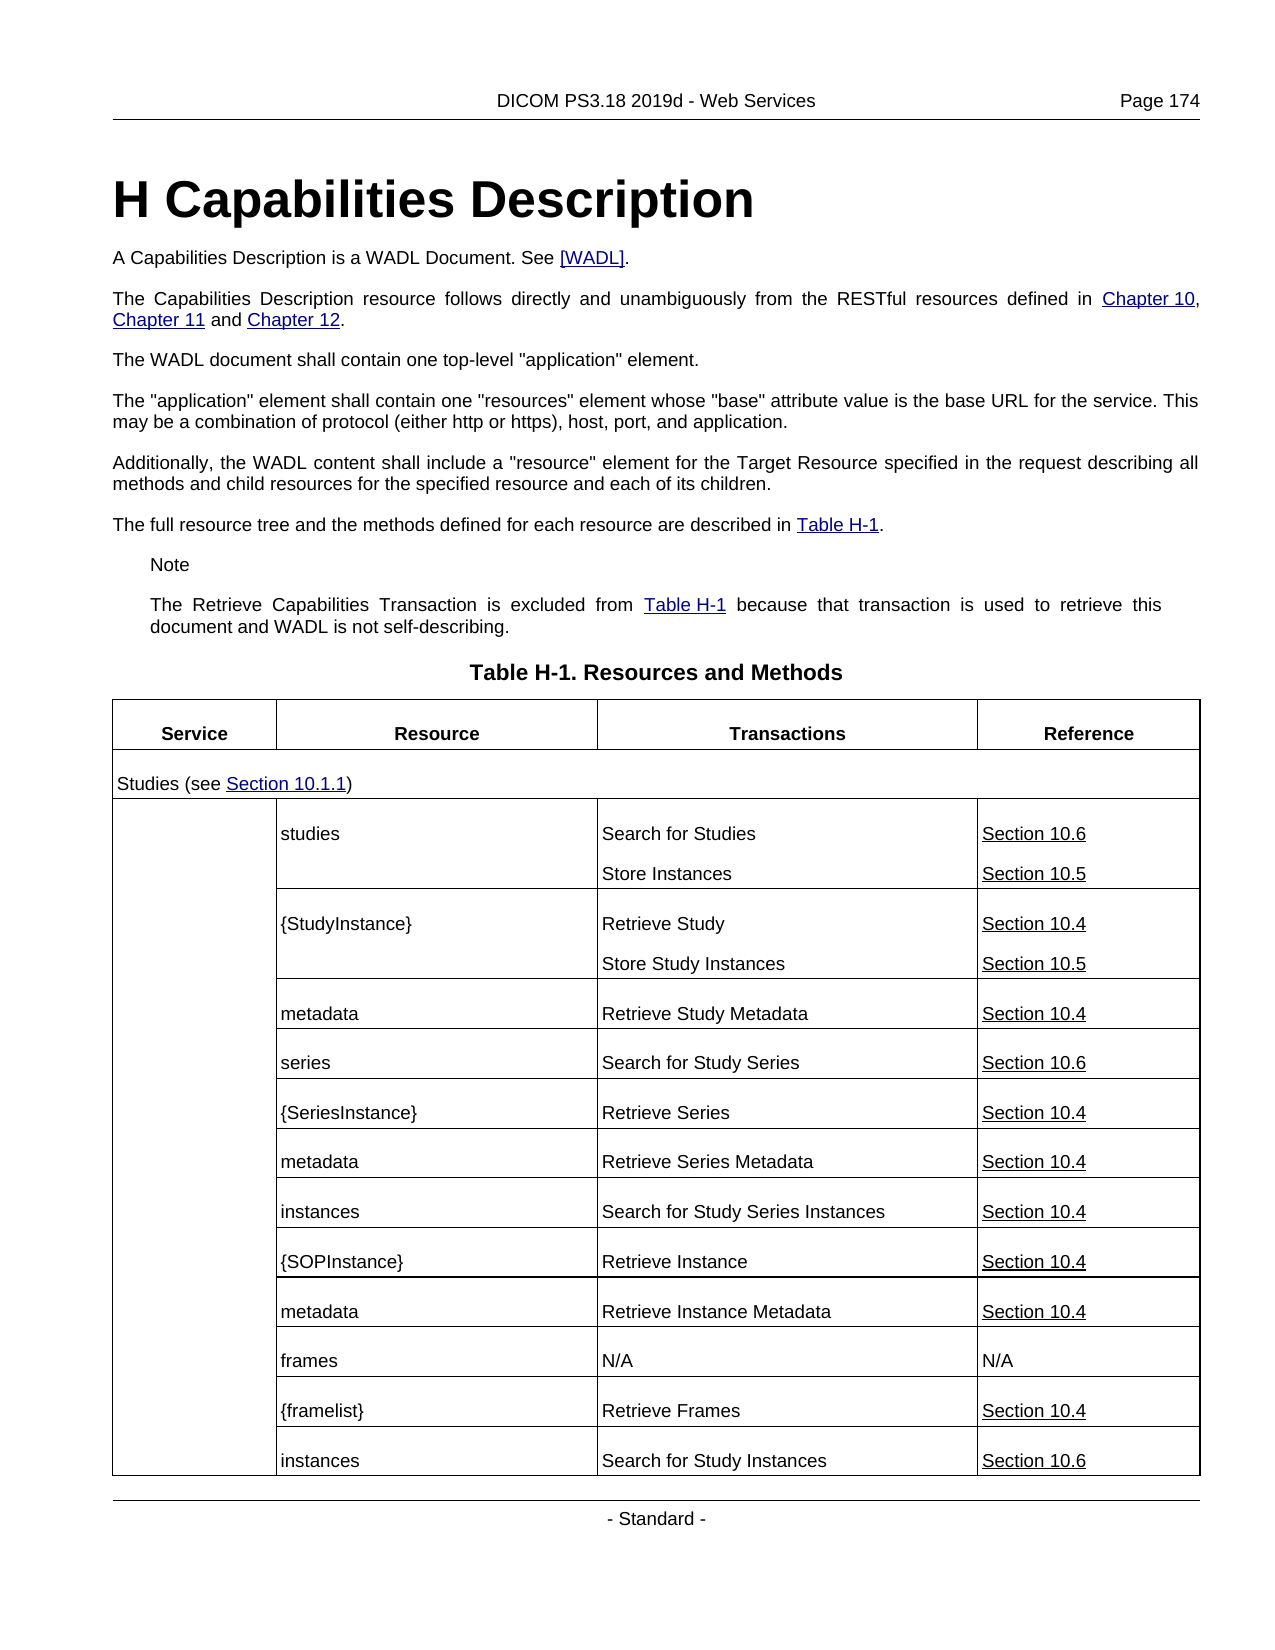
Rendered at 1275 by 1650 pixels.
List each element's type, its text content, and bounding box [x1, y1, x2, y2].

table_header Transactions [598, 700, 977, 749]
table_cell metadata [277, 1129, 597, 1177]
text The full resource tree and the methods defined for each resource are described in Table H-1. [112, 513, 1200, 535]
table_cell {SOPInstance} [277, 1228, 597, 1276]
table_cell Retrieve Instance Metadata [598, 1278, 977, 1326]
table_cell Search for Study Series [598, 1029, 977, 1078]
table_header Service [113, 700, 276, 749]
table_cell {StudyInstance} [277, 889, 597, 978]
text Note [150, 554, 1162, 575]
table_cell {framelist} [277, 1377, 597, 1426]
table_cell instances [277, 1178, 597, 1227]
table_cell Retrieve Study Metadata [598, 979, 977, 1028]
text The WADL document shall contain one top-level "application" element. [112, 349, 1200, 371]
table_header Reference [978, 700, 1199, 749]
table_cell Section 10.4 [978, 1278, 1199, 1326]
table_cell instances [277, 1427, 597, 1475]
table_cell studies [277, 799, 597, 888]
text Additionally, the WADL content shall include a "resource" element for the Target Resource specified in the request describing all methods and child resources for the specified resource and each of its children. [112, 451, 1200, 494]
table_cell Retrieve Series [598, 1079, 977, 1127]
text The Retrieve Capabilities Transaction is excluded from Table H-1 because that transaction is used to retrieve this document and WADL is not self-describing. [150, 594, 1162, 637]
table_cell Retrieve Frames [598, 1377, 977, 1426]
table_cell Section 10.4 [978, 1228, 1199, 1276]
table_cell Section 10.4 [978, 1377, 1199, 1426]
table_cell {SeriesInstance} [277, 1079, 597, 1127]
table_cell Retrieve Series Metadata [598, 1129, 977, 1177]
table_cell frames [277, 1327, 597, 1376]
text The Capabilities Description resource follows directly and unambiguously from the RESTful resources defined in Chapter 10, Chapter 11 and Chapter 12. [112, 287, 1200, 331]
table_cell Section 10.4 [978, 1178, 1199, 1227]
table_cell Retrieve Instance [598, 1228, 977, 1276]
table_cell N/A [978, 1327, 1199, 1376]
table_cell Section 10.6 Section 10.5 [978, 799, 1199, 888]
table_cell Section 10.4 [978, 1079, 1199, 1127]
table_cell Retrieve Study Store Study Instances [598, 889, 977, 978]
table_cell Section 10.4 Section 10.5 [978, 889, 1199, 978]
text The "application" element shall contain one "resources" element whose "base" attribute value is the base URL for the service. This may be a combination of protocol (either http or https), host, port, and application. [112, 389, 1200, 433]
table_header Resource [277, 700, 597, 749]
table_cell Search for Study Series Instances [598, 1178, 977, 1227]
table_cell Studies (see Section 10.1.1) [113, 750, 1199, 798]
table_cell Search for Studies Store Instances [598, 799, 977, 888]
table_cell N/A [598, 1327, 977, 1376]
text Table H-1. Resources and Methods [112, 659, 1200, 685]
table_cell Search for Study Instances [598, 1427, 977, 1475]
table_cell metadata [277, 979, 597, 1028]
table_cell metadata [277, 1278, 597, 1326]
text A Capabilities Description is a WADL Document. See [WADL]. [112, 247, 1200, 269]
table_cell [113, 799, 276, 1475]
table_cell Section 10.6 [978, 1427, 1199, 1475]
table_cell Section 10.4 [978, 979, 1199, 1028]
table_cell Section 10.4 [978, 1129, 1199, 1177]
table_cell series [277, 1029, 597, 1078]
table_cell Section 10.6 [978, 1029, 1199, 1078]
text H Capabilities Description [112, 169, 1200, 228]
